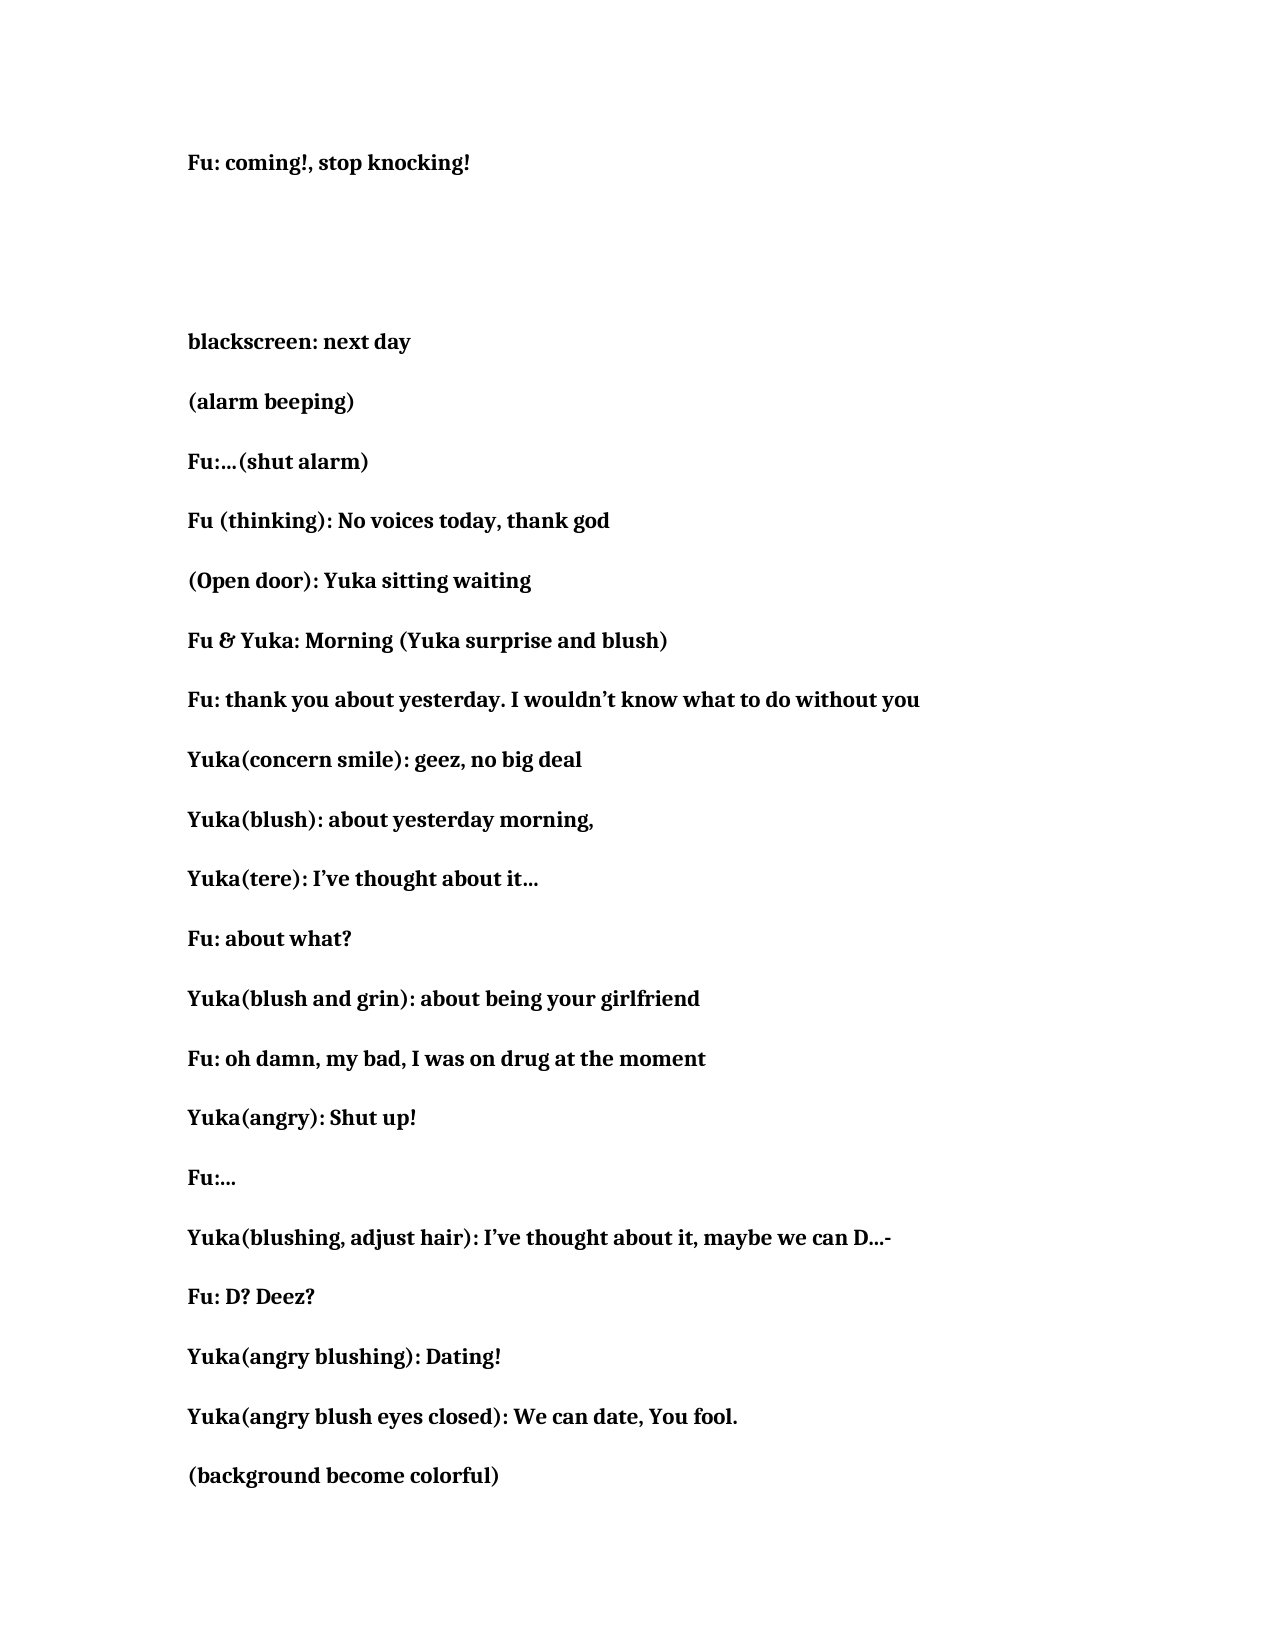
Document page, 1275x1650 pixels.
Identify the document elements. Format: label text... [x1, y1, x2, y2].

text Fu:…(shut alarm) [187, 448, 1087, 475]
text Yuka(concern smile): geez, no big deal [187, 747, 1087, 773]
text Fu: about what? [187, 926, 1087, 952]
text blackscreen: next day [187, 329, 1087, 355]
text Yuka(blushing, adjust hair): I’ve thought about it, maybe we can D...- [187, 1224, 1087, 1251]
text Yuka(angry blush eyes closed): We can date, You fool. [187, 1403, 1087, 1430]
text Fu: D? Deez? [187, 1284, 1087, 1310]
text Fu (thinking): No voices today, thank god [187, 508, 1087, 534]
text Fu: coming!, stop knocking! [187, 150, 1087, 176]
text (background become colorful) [187, 1463, 1087, 1489]
text Yuka(blush and grin): about being your girlfriend [187, 986, 1087, 1012]
text (Open door): Yuka sitting waiting [187, 568, 1087, 594]
text (alarm beeping) [187, 389, 1087, 415]
text Fu:... [187, 1165, 1087, 1191]
text Fu: oh damn, my bad, I was on drug at the moment [187, 1045, 1087, 1072]
text Yuka(blush): about yesterday morning, [187, 807, 1087, 833]
text Fu & Yuka: Morning (Yuka surprise and blush) [187, 627, 1087, 654]
text Yuka(angry): Shut up! [187, 1105, 1087, 1131]
text Yuka(angry blushing): Dating! [187, 1344, 1087, 1370]
text Fu: thank you about yesterday. I wouldn’t know what to do without you [187, 687, 1087, 713]
text Yuka(tere): I’ve thought about it… [187, 866, 1087, 893]
